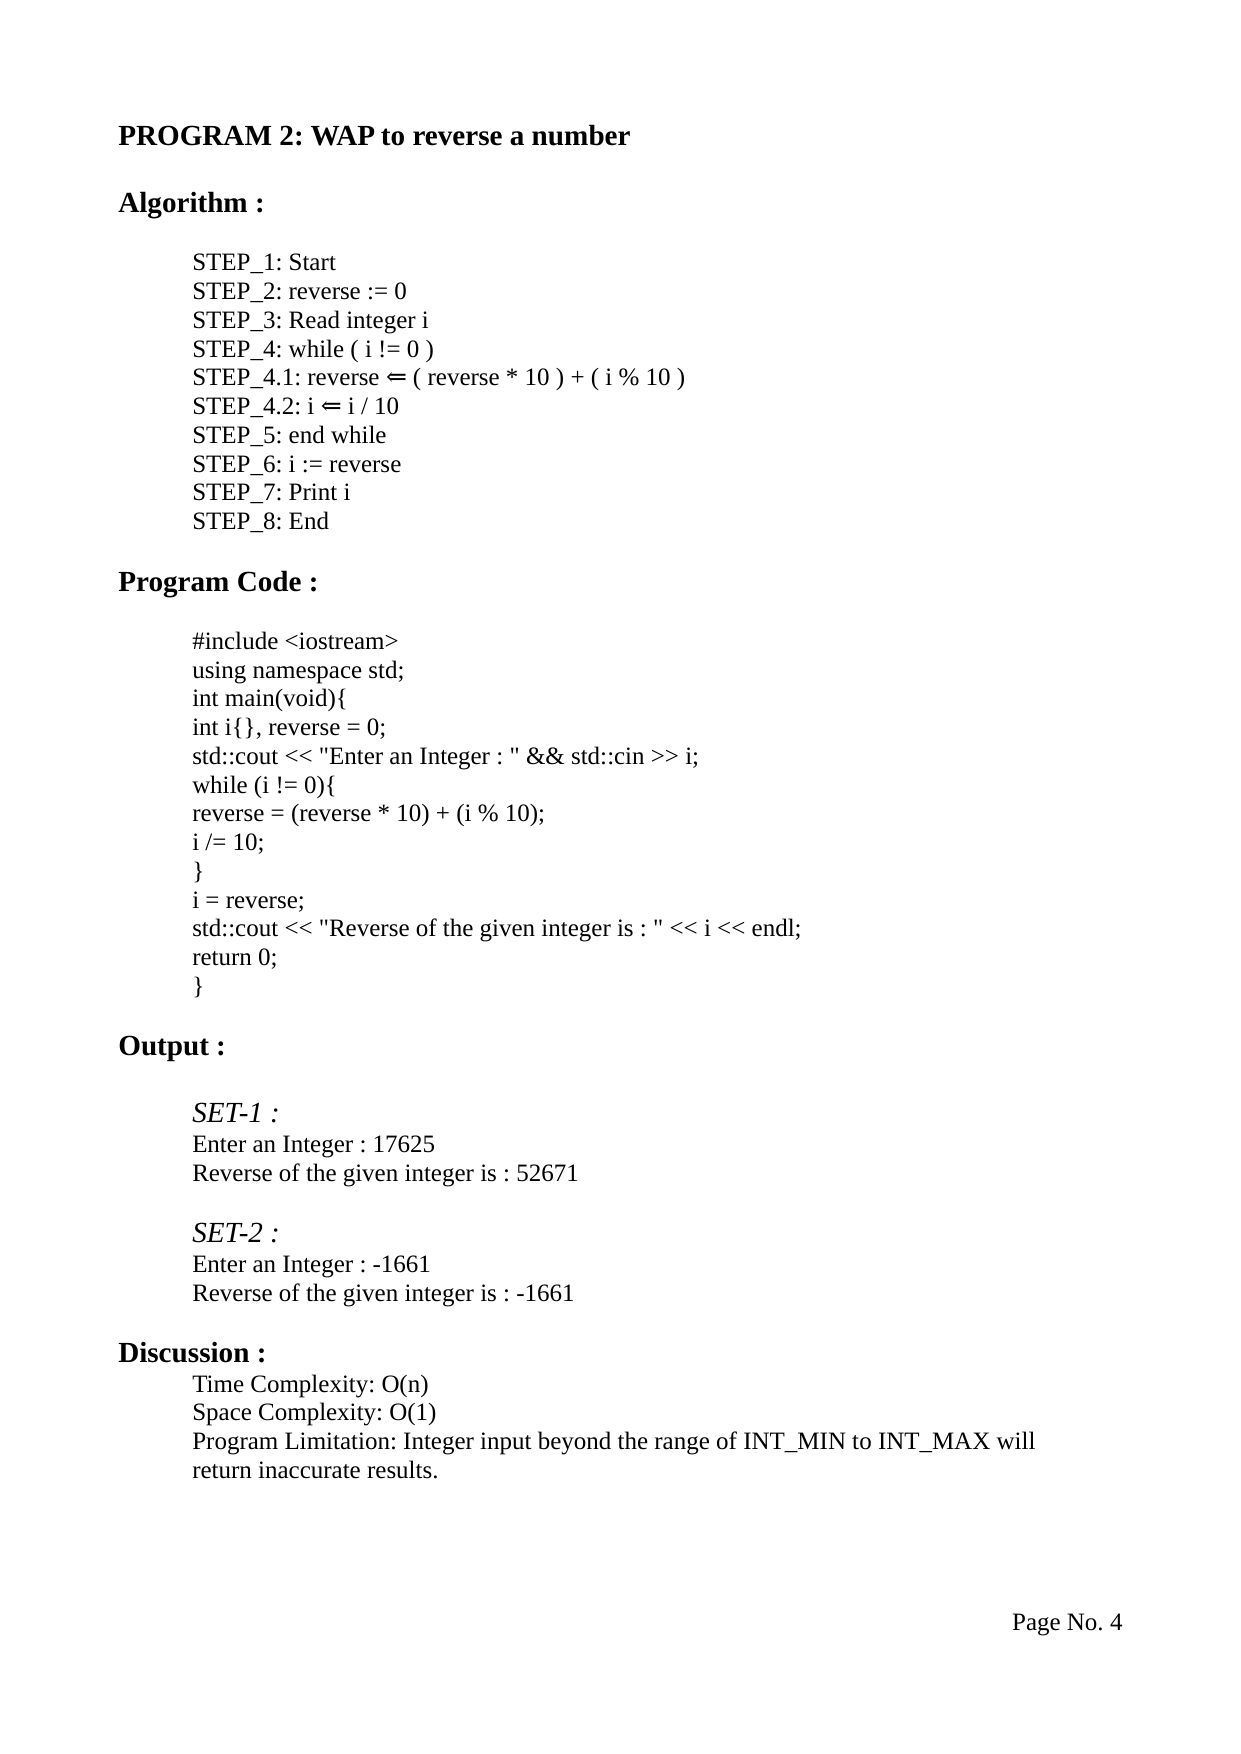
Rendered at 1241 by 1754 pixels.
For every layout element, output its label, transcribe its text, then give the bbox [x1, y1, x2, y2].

text STEP_1: Start [118, 247, 1122, 276]
text Program Code : [118, 564, 1122, 597]
text Space Complexity: O(1) [118, 1397, 1122, 1426]
text STEP_4: while ( i != 0 ) [118, 334, 1122, 362]
text Time Complexity: O(n) [118, 1369, 1122, 1397]
text i = reverse; [118, 885, 1122, 913]
text Reverse of the given integer is : 52671 [118, 1158, 1122, 1187]
text STEP_4.2: i ⇐ i / 10 [118, 391, 1122, 420]
text Output : [118, 1028, 1122, 1062]
text STEP_8: End [118, 506, 1122, 535]
text i /= 10; [118, 827, 1122, 856]
text SET-1 : [118, 1096, 1122, 1129]
text int main(void){ [118, 683, 1122, 712]
text } [118, 856, 1122, 885]
text STEP_2: reverse := 0 [118, 276, 1122, 305]
text #include <iostream> [118, 626, 1122, 655]
text SET-2 : [118, 1215, 1122, 1249]
text Reverse of the given integer is : -1661 [118, 1278, 1122, 1306]
text Algorithm : [118, 185, 1122, 219]
text STEP_7: Print i [118, 477, 1122, 506]
text Enter an Integer : 17625 [118, 1129, 1122, 1158]
text Enter an Integer : -1661 [118, 1249, 1122, 1278]
text Discussion : [118, 1335, 1122, 1369]
text using namespace std; [118, 655, 1122, 683]
text int i{}, reverse = 0; [118, 712, 1122, 741]
text STEP_5: end while [118, 420, 1122, 449]
text std::cout << "Enter an Integer : " && std::cin >> i; [118, 741, 1122, 770]
text return 0; [118, 942, 1122, 971]
text STEP_6: i := reverse [118, 449, 1122, 477]
text reverse = (reverse * 10) + (i % 10); [118, 798, 1122, 827]
text std::cout << "Reverse of the given integer is : " << i << endl; [118, 913, 1122, 942]
text while (i != 0){ [118, 770, 1122, 798]
text STEP_3: Read integer i [118, 305, 1122, 334]
text } [118, 971, 1122, 1000]
text PROGRAM 2: WAP to reverse a number [118, 118, 1122, 152]
text Program Limitation: Integer input beyond the range of INT_MIN to INT_MAX will return inaccurate results. [118, 1426, 1122, 1484]
text STEP_4.1: reverse ⇐ ( reverse * 10 ) + ( i % 10 ) [118, 362, 1122, 391]
